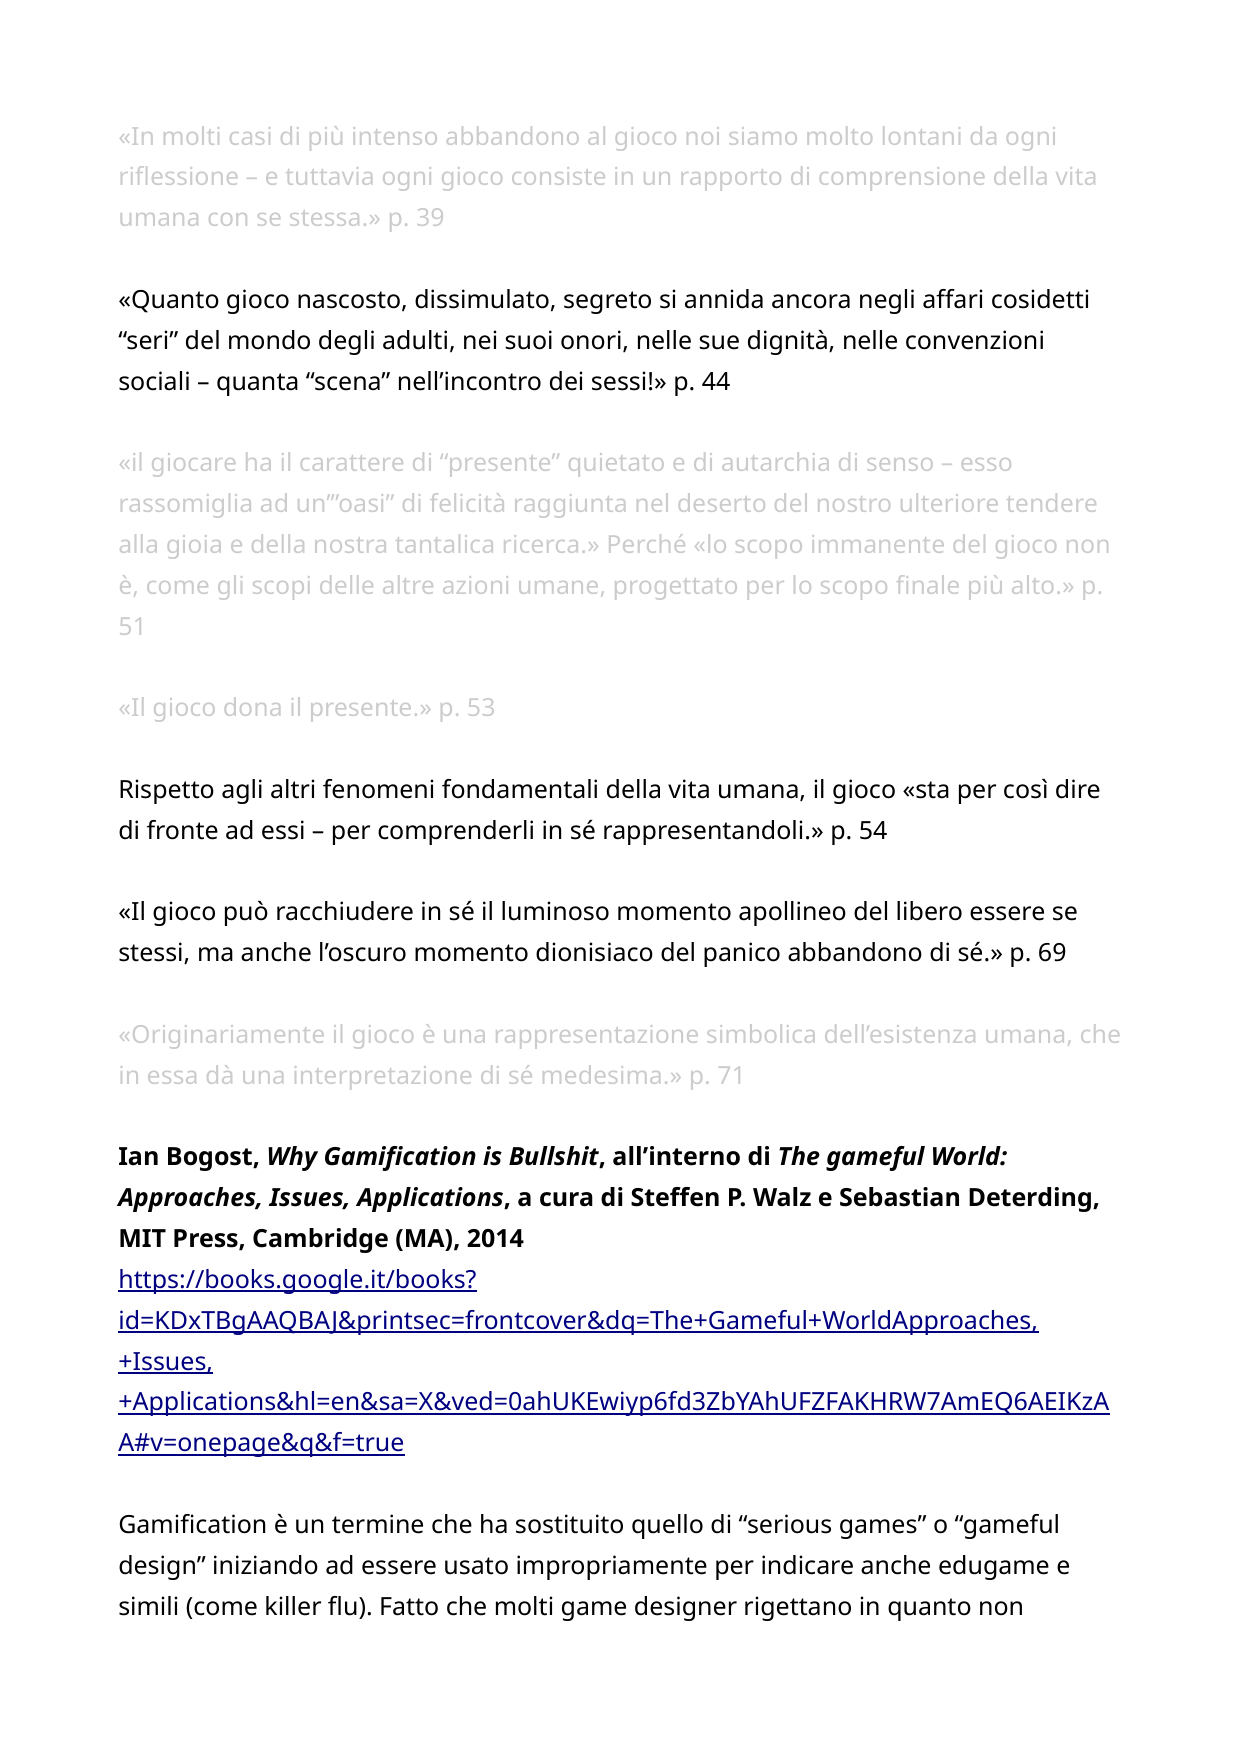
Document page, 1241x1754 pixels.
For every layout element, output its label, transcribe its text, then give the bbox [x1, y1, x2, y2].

text «Quanto gioco nascosto, dissimulato, segreto si annida ancora negli affari cosidetti “seri” del mondo degli adulti, nei suoi onori, nelle sue dignità, nelle convenzioni sociali – quanta “scena” nell’incontro dei sessi!» p. 44 [118, 281, 1122, 397]
text «Originariamente il gioco è una rappresentazione simbolica dell’esistenza umana, che in essa dà una interpretazione di sé medesima.» p. 71 [118, 1016, 1122, 1091]
text «Il gioco dona il presente.» p. 53 [118, 690, 1122, 724]
text Gamification è un termine che ha sostituito quello di “serious games” o “gameful design” iniziando ad essere usato impropriamente per indicare anche edugame e simili (come killer flu). Fatto che molti game designer rigettano in quanto non [118, 1506, 1122, 1622]
text «In molti casi di più intenso abbandono al gioco noi siamo molto lontani da ogni riflessione – e tuttavia ogni gioco consiste in un rapporto di comprensione della vita umana con se stessa.» p. 39 [118, 118, 1122, 234]
text Ian Bogost, Why Gamification is Bullshit, all’interno di The gameful World: Approaches, Issues, Applications, a cura di Steffen P. Walz e Sebastian Deterding, MIT Press, Cambridge (MA), 2014 [118, 1139, 1122, 1255]
text Rispetto agli altri fenomeni fondamentali della vita umana, il gioco «sta per così dire di fronte ad essi – per comprenderli in sé rappresentandoli.» p. 54 [118, 771, 1122, 846]
text «Il gioco può racchiudere in sé il luminoso momento apollineo del libero essere se stessi, ma anche l’oscuro momento dionisiaco del panico abbandono di sé.» p. 69 [118, 894, 1122, 969]
text https://books.google.it/books?id=KDxTBgAAQBAJ&printsec=frontcover&dq=The+Gameful+WorldApproaches,+Issues,+Applications&hl=en&sa=X&ved=0ahUKEwiyp6fd3ZbYAhUFZFAKHRW7AmEQ6AEIKzAA#v=onepage&q&f=true [118, 1261, 1122, 1459]
text «il giocare ha il carattere di “presente” quietato e di autarchia di senso – esso rassomiglia ad un’”oasi” di felicità raggiunta nel deserto del nostro ulteriore tendere alla gioia e della nostra tantalica ricerca.» Perché «lo scopo immanente del gioco non è, come gli scopi delle altre azioni umane, progettato per lo scopo finale più alto.» p. 51 [118, 445, 1122, 642]
